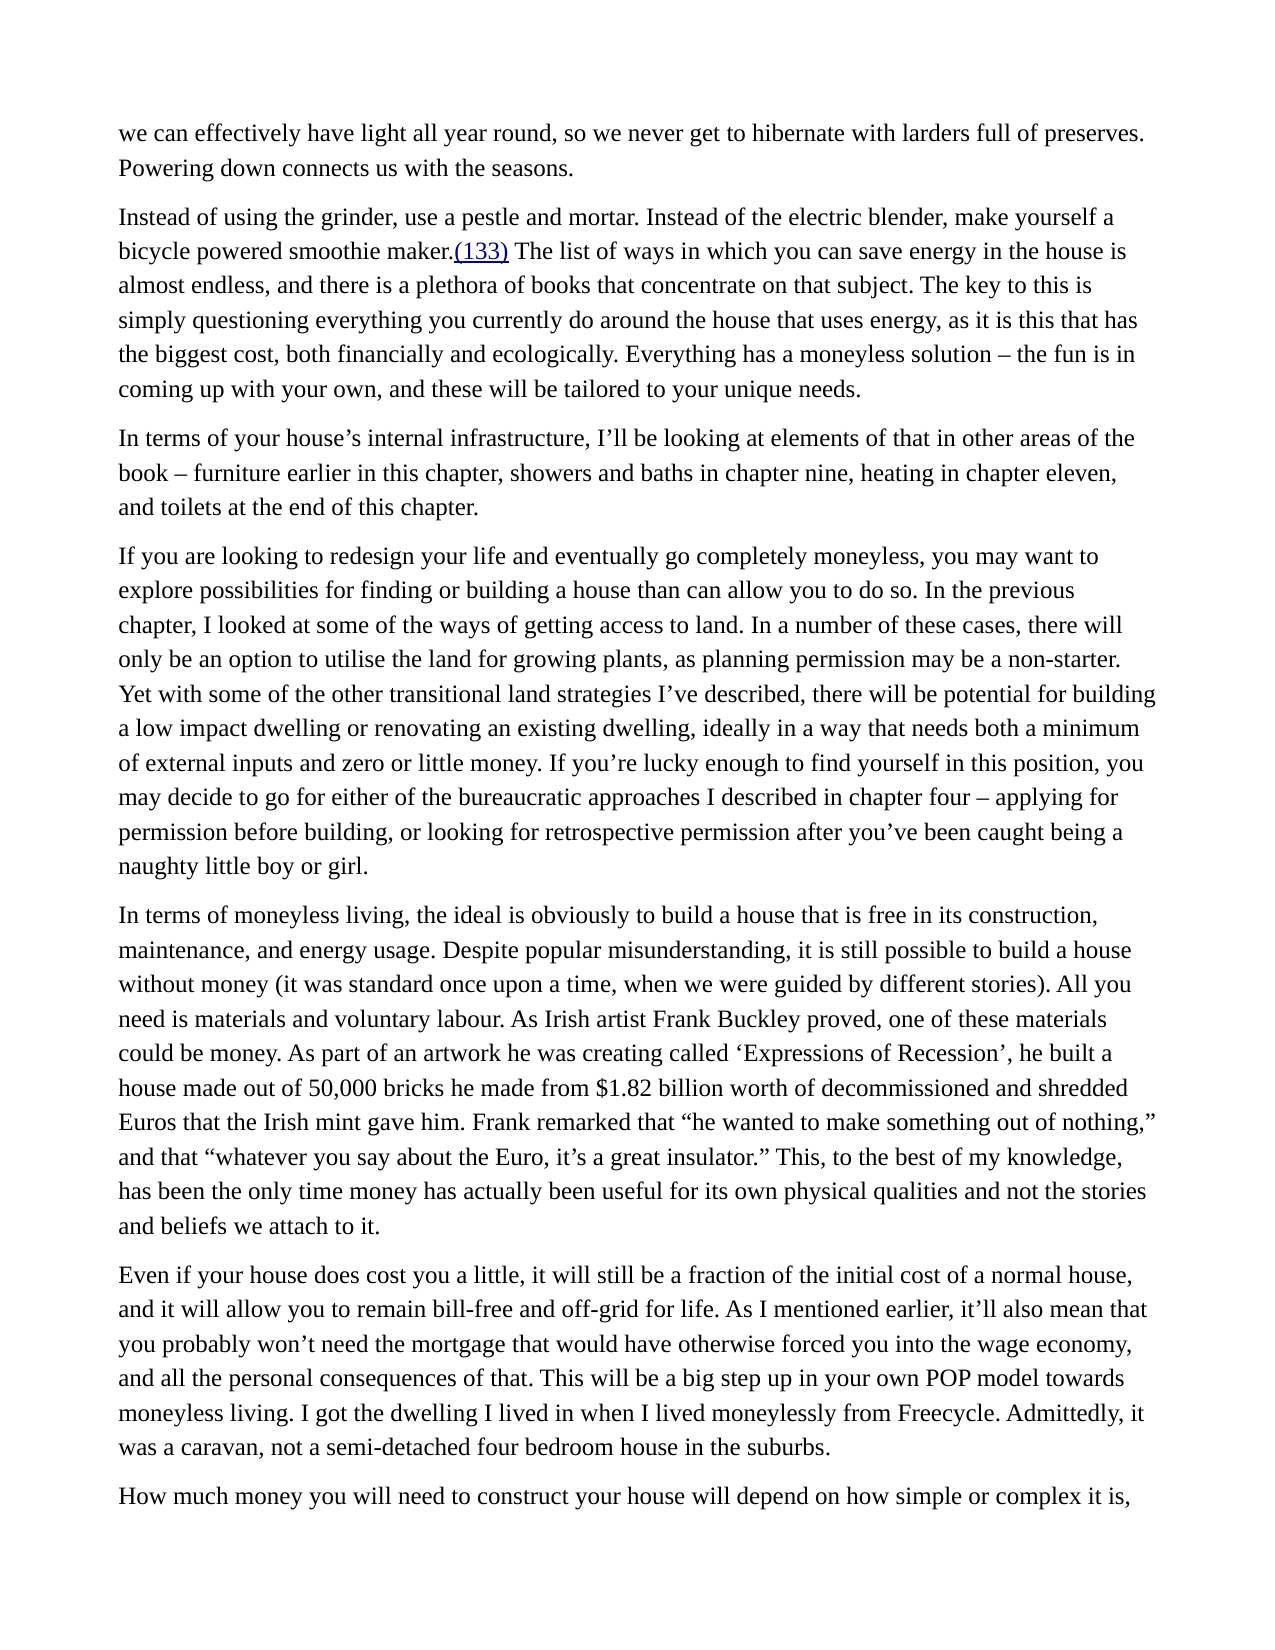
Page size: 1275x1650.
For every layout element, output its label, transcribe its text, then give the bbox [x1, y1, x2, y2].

text Instead of using the grinder, use a pestle and mortar. Instead of the electric blender, make yourself a bicycle powered smoothie maker.(133) The list of ways in which you can save energy in the house is almost endless, and there is a plethora of books that concentrate on that subject. The key to this is simply questioning everything you currently do around the house that uses energy, as it is this that has the biggest cost, both financially and ecologically. Everything has a moneyless solution – the fun is in coming up with your own, and these will be tailored to your unique needs. [118, 202, 1157, 403]
text In terms of moneyless living, the ideal is obviously to build a house that is free in its construction, maintenance, and energy usage. Despite popular misunderstanding, it is still possible to build a house without money (it was standard once upon a time, when we were guided by different stories). All you need is materials and voluntary labour. As Irish artist Frank Buckley proved, one of these materials could be money. As part of an artwork he was creating called ‘Expressions of Recession’, he built a house made out of 50,000 bricks he made from $1.82 billion worth of decommissioned and shredded Euros that the Irish mint gave him. Frank remarked that “he wanted to make something out of nothing,” and that “whatever you say about the Euro, it’s a great insulator.” This, to the best of my knowledge, has been the only time money has actually been useful for its own physical qualities and not the stories and beliefs we attach to it. [118, 901, 1157, 1239]
text If you are looking to redesign your life and eventually go completely moneyless, you may want to explore possibilities for finding or building a house than can allow you to do so. In the previous chapter, I looked at some of the ways of getting access to land. In a number of these cases, there will only be an option to utilise the land for growing plants, as planning permission may be a non-starter. Yet with some of the other transitional land strategies I’ve described, there will be potential for building a low impact dwelling or renovating an existing dwelling, ideally in a way that needs both a minimum of external inputs and zero or little money. If you’re lucky enough to find yourself in this position, you may decide to go for either of the bureaucratic approaches I described in chapter four – applying for permission before building, or looking for retrospective permission after you’ve been caught being a naughty little boy or girl. [118, 541, 1157, 880]
text Even if your house does cost you a little, it will still be a fraction of the initial cost of a normal house, and it will allow you to remain bill-free and off-grid for life. As I mentioned earlier, it’ll also mean that you probably won’t need the mortgage that would have otherwise forced you into the wage economy, and all the personal consequences of that. This will be a big step up in your own POP model towards moneyless living. I got the dwelling I lived in when I lived moneylessly from Freecycle. Admittedly, it was a caravan, not a semi-detached four bedroom house in the suburbs. [118, 1260, 1157, 1461]
text we can effectively have light all year round, so we never get to hibernate with larders full of preserves. Powering down connects us with the seasons. [118, 118, 1157, 181]
text How much money you will need to construct your house will depend on how simple or complex it is, [118, 1481, 1157, 1510]
text In terms of your house’s internal infrastructure, I’ll be looking at elements of that in other areas of the book – furniture earlier in this chapter, showers and baths in chapter nine, heating in chapter eleven, and toilets at the end of this chapter. [118, 423, 1157, 521]
